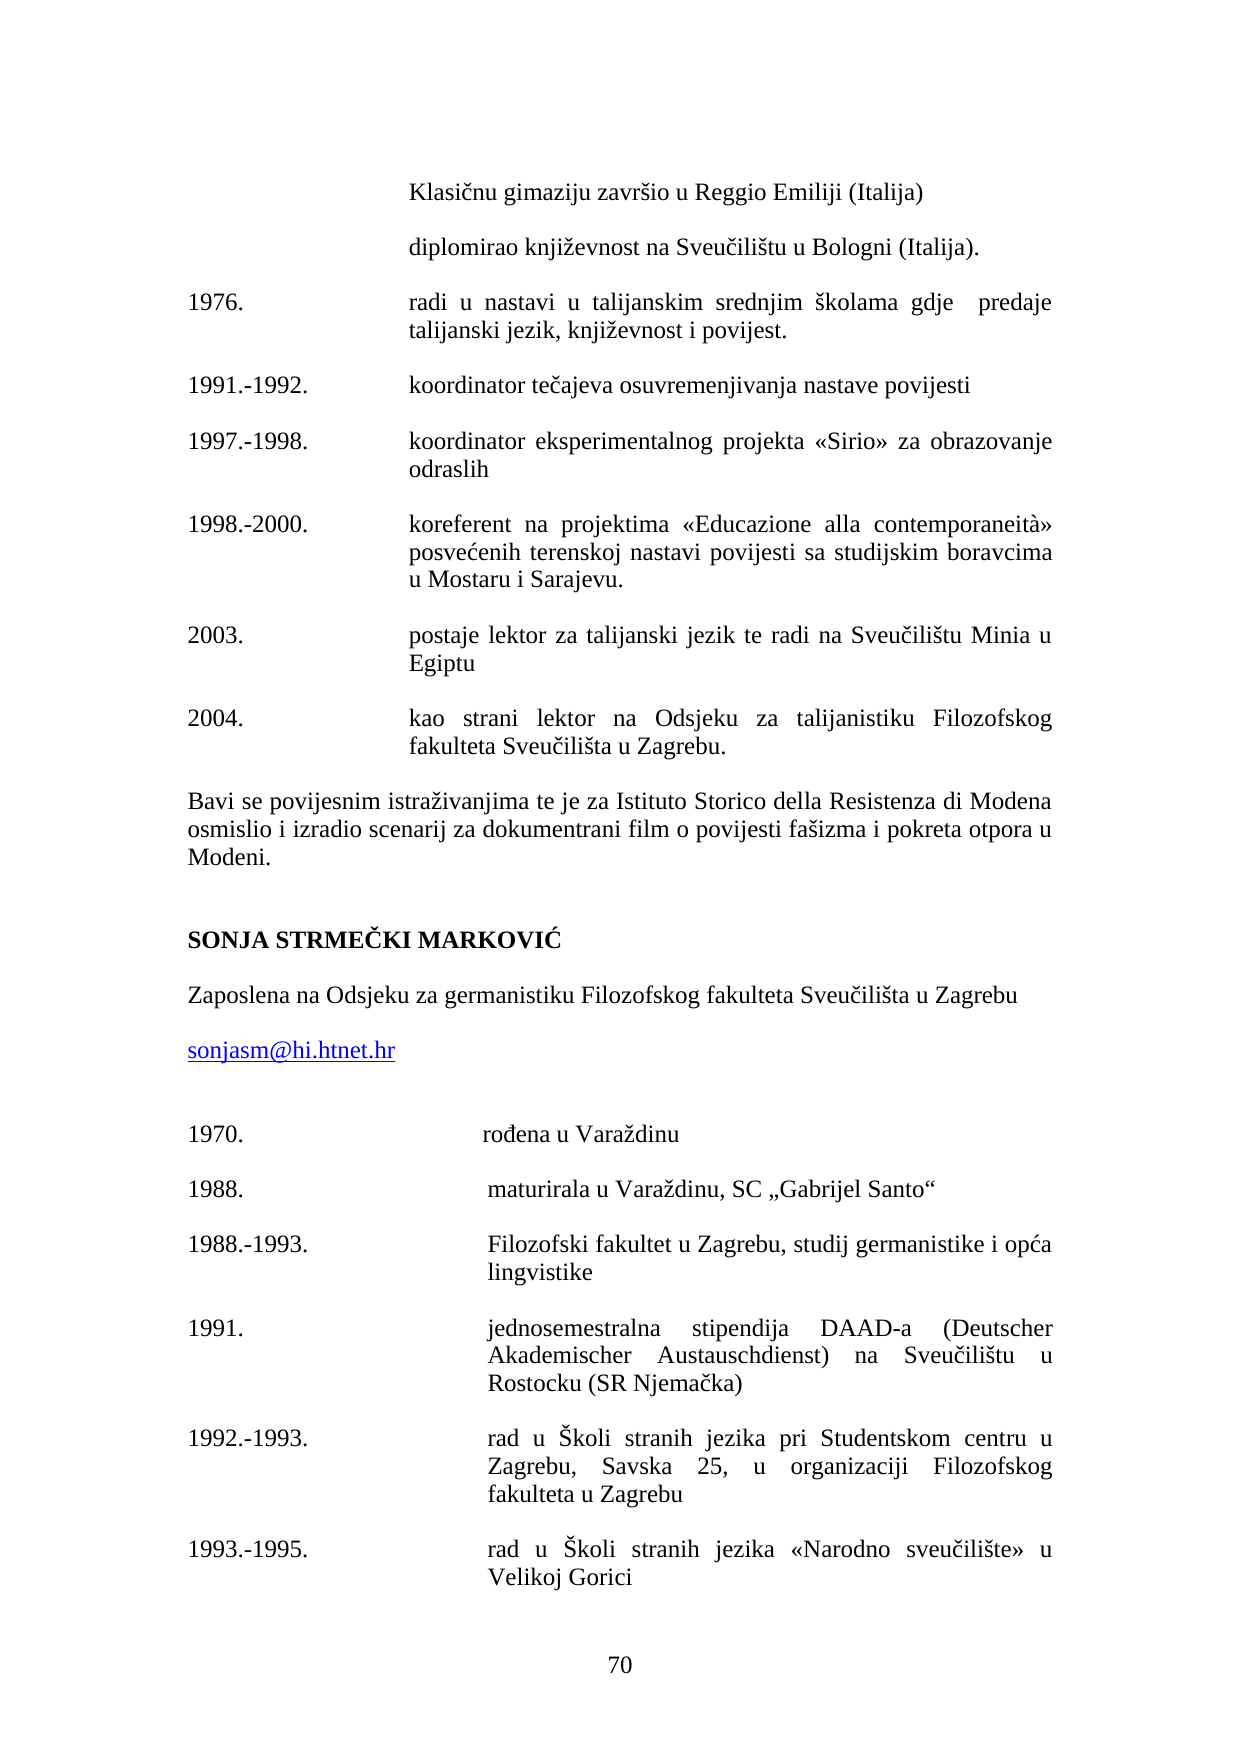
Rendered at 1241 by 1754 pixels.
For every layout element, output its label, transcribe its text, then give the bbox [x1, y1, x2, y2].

text 1997.-1998. koordinator eksperimentalnog projekta «Sirio» za obrazovanje odraslih [187, 427, 1053, 482]
text 1991. jednosemestralna stipendija DAAD-a (Deutscher Akademischer Austauschdienst) na Sveučilištu u Rostocku (SR Njemačka) [187, 1314, 1053, 1397]
text 1991.-1992. koordinator tečajeva osuvremenjivanja nastave povijesti [187, 372, 1053, 399]
text 1993.-1995. rad u Školi stranih jezika «Narodno sveučilište» u Velikoj Gorici [187, 1535, 1053, 1591]
text SONJA STRMEČKI MARKOVIĆ [187, 926, 1053, 953]
text Bavi se povijesnim istraživanjima te je za Istituto Storico della Resistenza di Modena osmislio i izradio scenarij za dokumentrani film o povijesti fašizma i pokreta otpora u Modeni. [187, 787, 1053, 870]
text 2003. postaje lektor za talijanski jezik te radi na Sveučilištu Minia u Egiptu [187, 621, 1053, 676]
text 1976. radi u nastavi u talijanskim srednjim školama gdje predaje talijanski jezik, književnost i povijest. [187, 288, 1053, 344]
text Klasičnu gimaziju završio u Reggio Emiliji (Italija) [335, 178, 1053, 205]
text 1988.-1993. Filozofski fakultet u Zagrebu, studij germanistike i opća lingvistike [187, 1231, 1053, 1286]
text 1998.-2000. koreferent na projektima «Educazione alla contemporaneità» posvećenih terenskoj nastavi povijesti sa studijskim boravcima u Mostaru i Sarajevu. [187, 510, 1053, 593]
text 1992.-1993. rad u Školi stranih jezika pri Studentskom centru u Zagrebu, Savska 25, u organizaciji Filozofskog fakulteta u Zagrebu [187, 1424, 1053, 1508]
text sonjasm@hi.htnet.hr [187, 1037, 1053, 1064]
text 2004. kao strani lektor na Odsjeku za talijanistiku Filozofskog fakulteta Sveučilišta u Zagrebu. [187, 704, 1053, 759]
text 1988. maturirala u Varaždinu, SC „Gabrijel Santo“ [187, 1175, 1053, 1203]
text diplomirao književnost na Sveučilištu u Bologni (Italija). [335, 233, 1053, 261]
text 1970. rođena u Varaždinu [187, 1120, 1053, 1147]
text Zaposlena na Odsjeku za germanistiku Filozofskog fakulteta Sveučilišta u Zagrebu [187, 981, 1053, 1009]
